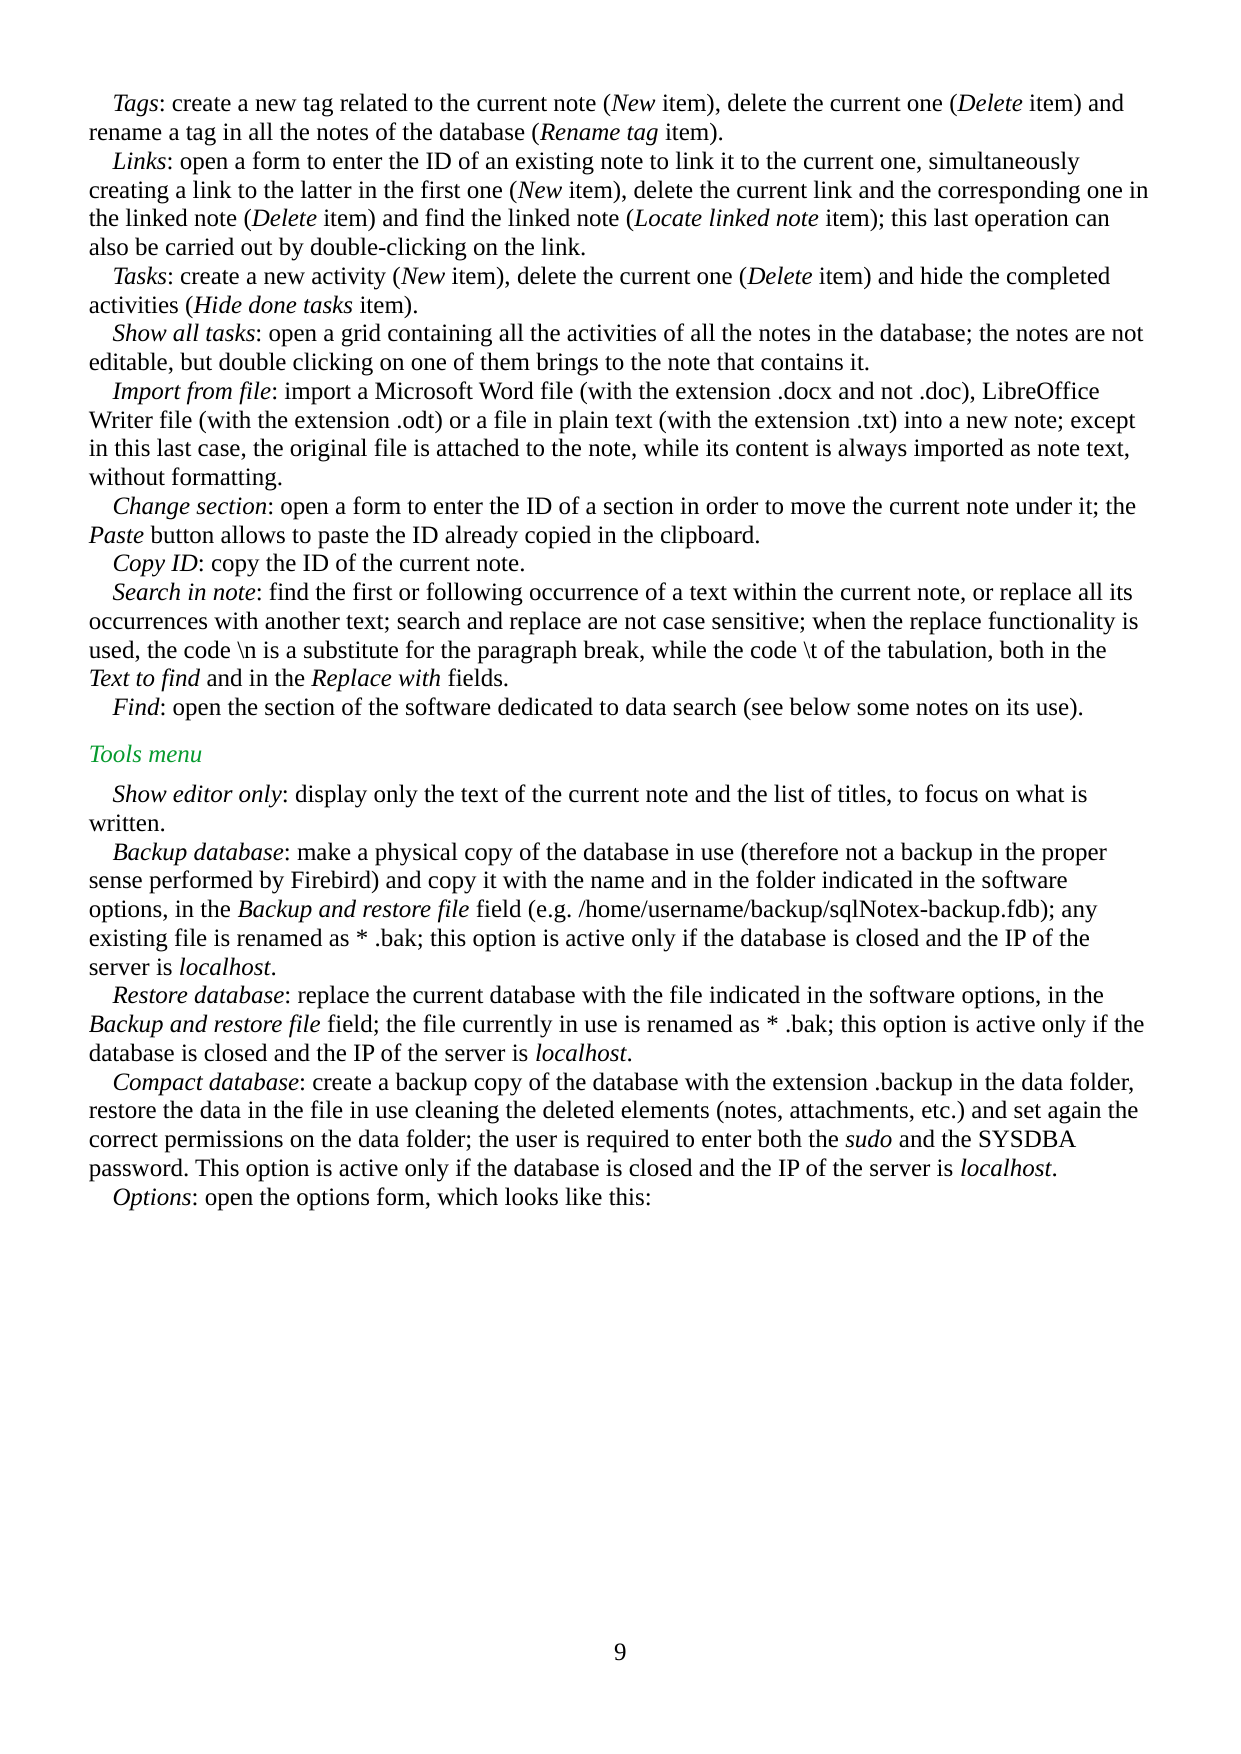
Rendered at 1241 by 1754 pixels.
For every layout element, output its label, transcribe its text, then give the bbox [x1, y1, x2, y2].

text Show all tasks: open a grid containing all the activities of all the notes in the database; the notes are not editable, but double clicking on one of them brings to the note that contains it. [88, 318, 1152, 376]
text Change section: open a form to enter the ID of a section in order to move the current note under it; the Paste button allows to paste the ID already copied in the clipboard. [88, 491, 1152, 548]
text Tags: create a new tag related to the current note (New item), delete the current one (Delete item) and rename a tag in all the notes of the database (Rename tag item). [88, 88, 1152, 146]
text Search in note: find the first or following occurrence of a text within the current note, or replace all its occurrences with another text; search and replace are not case sensitive; when the replace functionality is used, the code \n is a substitute for the paragraph break, while the code \t of the tabulation, both in the Text to find and in the Replace with fields. [88, 577, 1152, 692]
text Options: open the options form, which looks like this: [88, 1182, 1152, 1211]
text Compact database: create a backup copy of the database with the extension .backup in the data folder, restore the data in the file in use cleaning the deleted elements (notes, attachments, etc.) and set again the correct permissions on the data folder; the user is required to enter both the sudo and the SYSDBA password. This option is active only if the database is closed and the IP of the server is localhost. [88, 1067, 1152, 1182]
text Tasks: create a new activity (New item), delete the current one (Delete item) and hide the completed activities (Hide done tasks item). [88, 261, 1152, 318]
text Show editor only: display only the text of the current note and the list of titles, to focus on what is written. [88, 779, 1152, 837]
text Backup database: make a physical copy of the database in use (therefore not a backup in the proper sense performed by Firebird) and copy it with the name and in the folder indicated in the software options, in the Backup and restore file field (e.g. /home/username/backup/sqlNotex-backup.fdb); any existing file is renamed as * .bak; this option is active only if the database is closed and the IP of the server is localhost. [88, 837, 1152, 981]
text Links: open a form to enter the ID of an existing note to link it to the current one, simultaneously creating a link to the latter in the first one (New item), delete the current link and the corresponding one in the linked note (Delete item) and find the linked note (Locate linked note item); this last operation can also be carried out by double-clicking on the link. [88, 146, 1152, 261]
text Restore database: replace the current database with the file indicated in the software options, in the Backup and restore file field; the file currently in use is renamed as * .bak; this option is active only if the database is closed and the IP of the server is localhost. [88, 981, 1152, 1067]
subtitle Tools menu [88, 739, 1152, 767]
text Import from file: import a Microsoft Word file (with the extension .docx and not .doc), LibreOffice Writer file (with the extension .odt) or a file in plain text (with the extension .txt) into a new note; except in this last case, the original file is attached to the note, while its content is always imported as note text, without formatting. [88, 376, 1152, 491]
text Find: open the section of the software dedicated to data search (see below some notes on its use). [88, 692, 1152, 721]
text Copy ID: copy the ID of the current note. [88, 548, 1152, 577]
